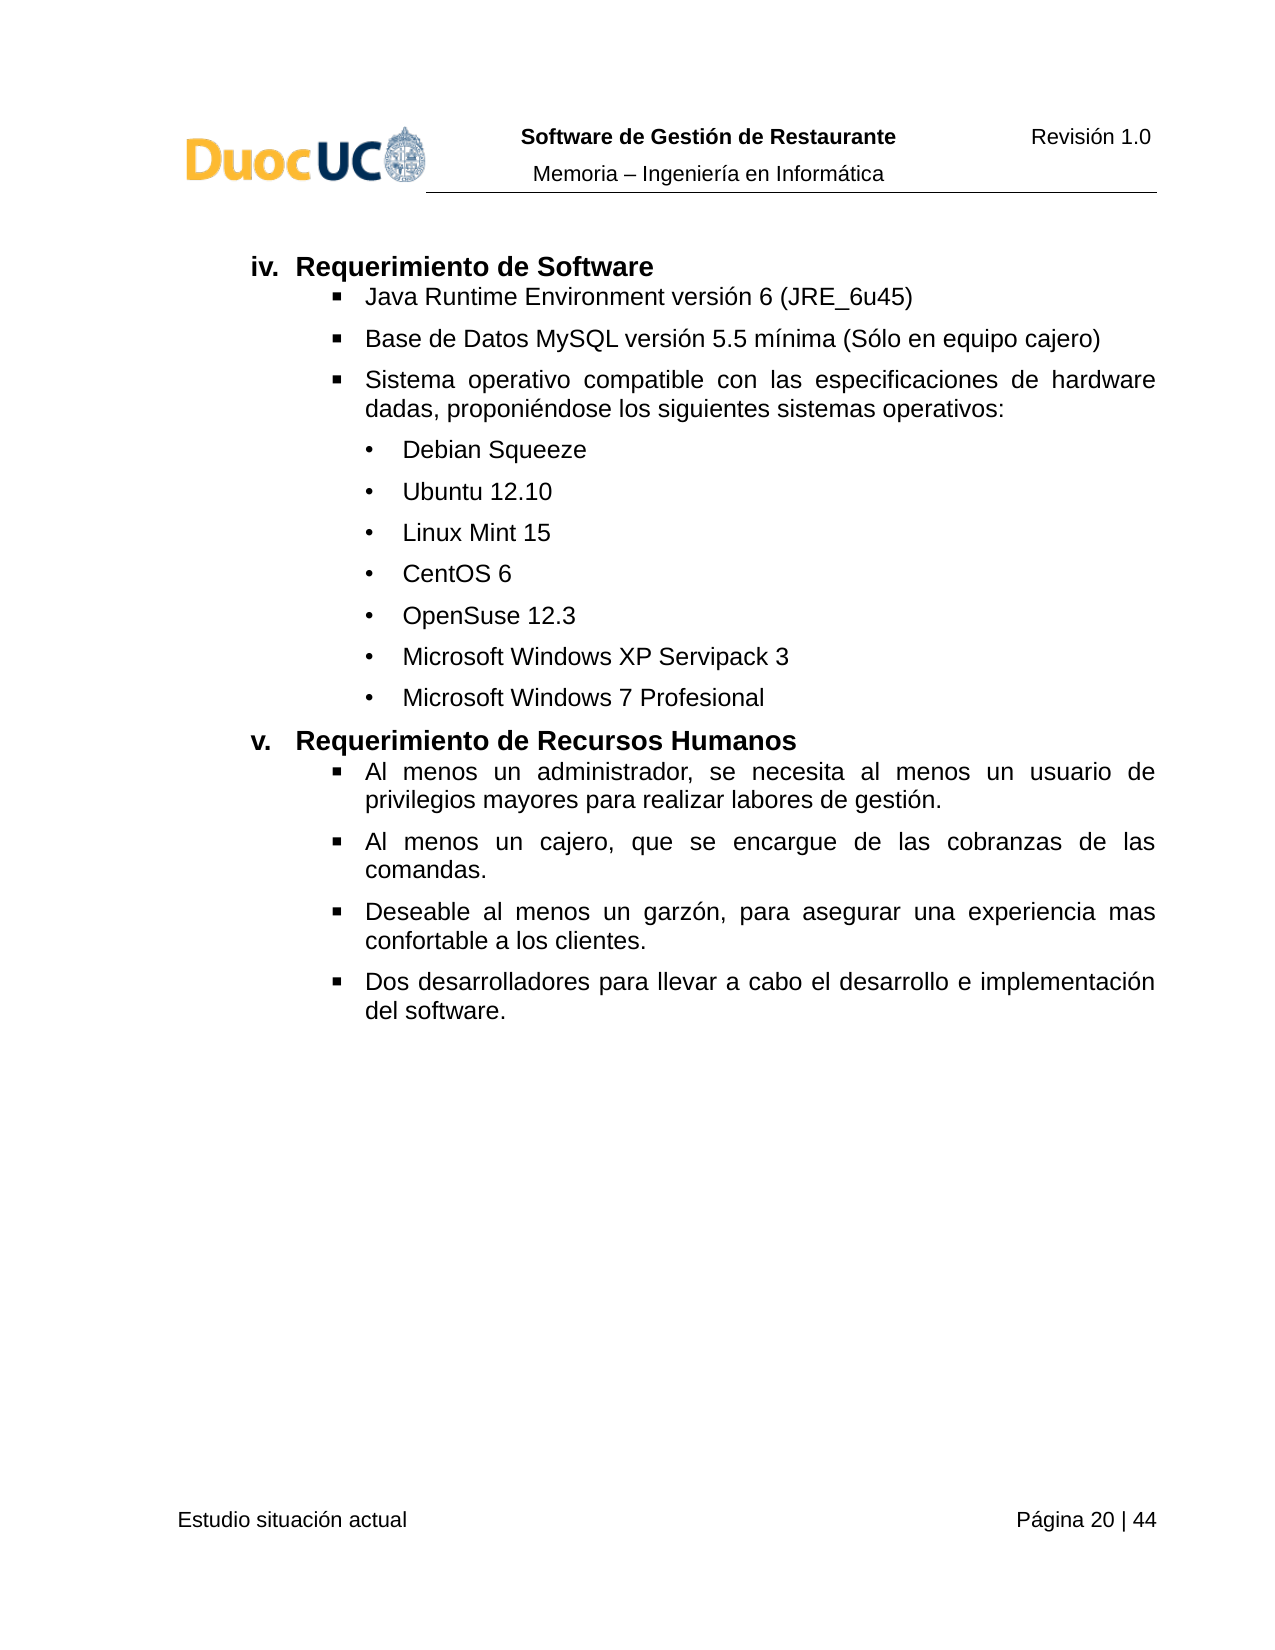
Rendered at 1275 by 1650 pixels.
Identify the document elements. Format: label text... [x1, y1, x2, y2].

list Base de Datos MySQL versión 5.5 mínima (Sólo en equipo cajero) [327, 324, 1157, 353]
list Al menos un cajero, que se encargue de las cobranzas de las comandas. [327, 827, 1157, 884]
list CentOS 6 [365, 559, 1157, 588]
list Ubuntu 12.10 [365, 477, 1157, 505]
list Java Runtime Environment versión 6 (JRE_6u45) [327, 282, 1157, 311]
picture [182, 123, 426, 187]
list Dos desarrolladores para llevar a cabo el desarrollo e implementación del software. [327, 967, 1157, 1024]
list Al menos un administrador, se necesita al menos un usuario de privilegios mayores para realizar labores de gestión. [327, 757, 1157, 814]
list Microsoft Windows XP Servipack 3 [365, 642, 1157, 671]
list OpenSuse 12.3 [365, 601, 1157, 629]
list Sistema operativo compatible con las especificaciones de hardware dadas, proponiéndose los siguientes sistemas operativos: [327, 365, 1157, 423]
list Linux Mint 15 [365, 518, 1157, 547]
subtitle Requerimiento de Recursos Humanos [250, 725, 1157, 757]
list Deseable al menos un garzón, para asegurar una experiencia mas confortable a los clientes. [327, 897, 1157, 954]
list Debian Squeeze [365, 435, 1157, 464]
list Microsoft Windows 7 Profesional [365, 683, 1157, 712]
subtitle Requerimiento de Software [250, 251, 1157, 282]
